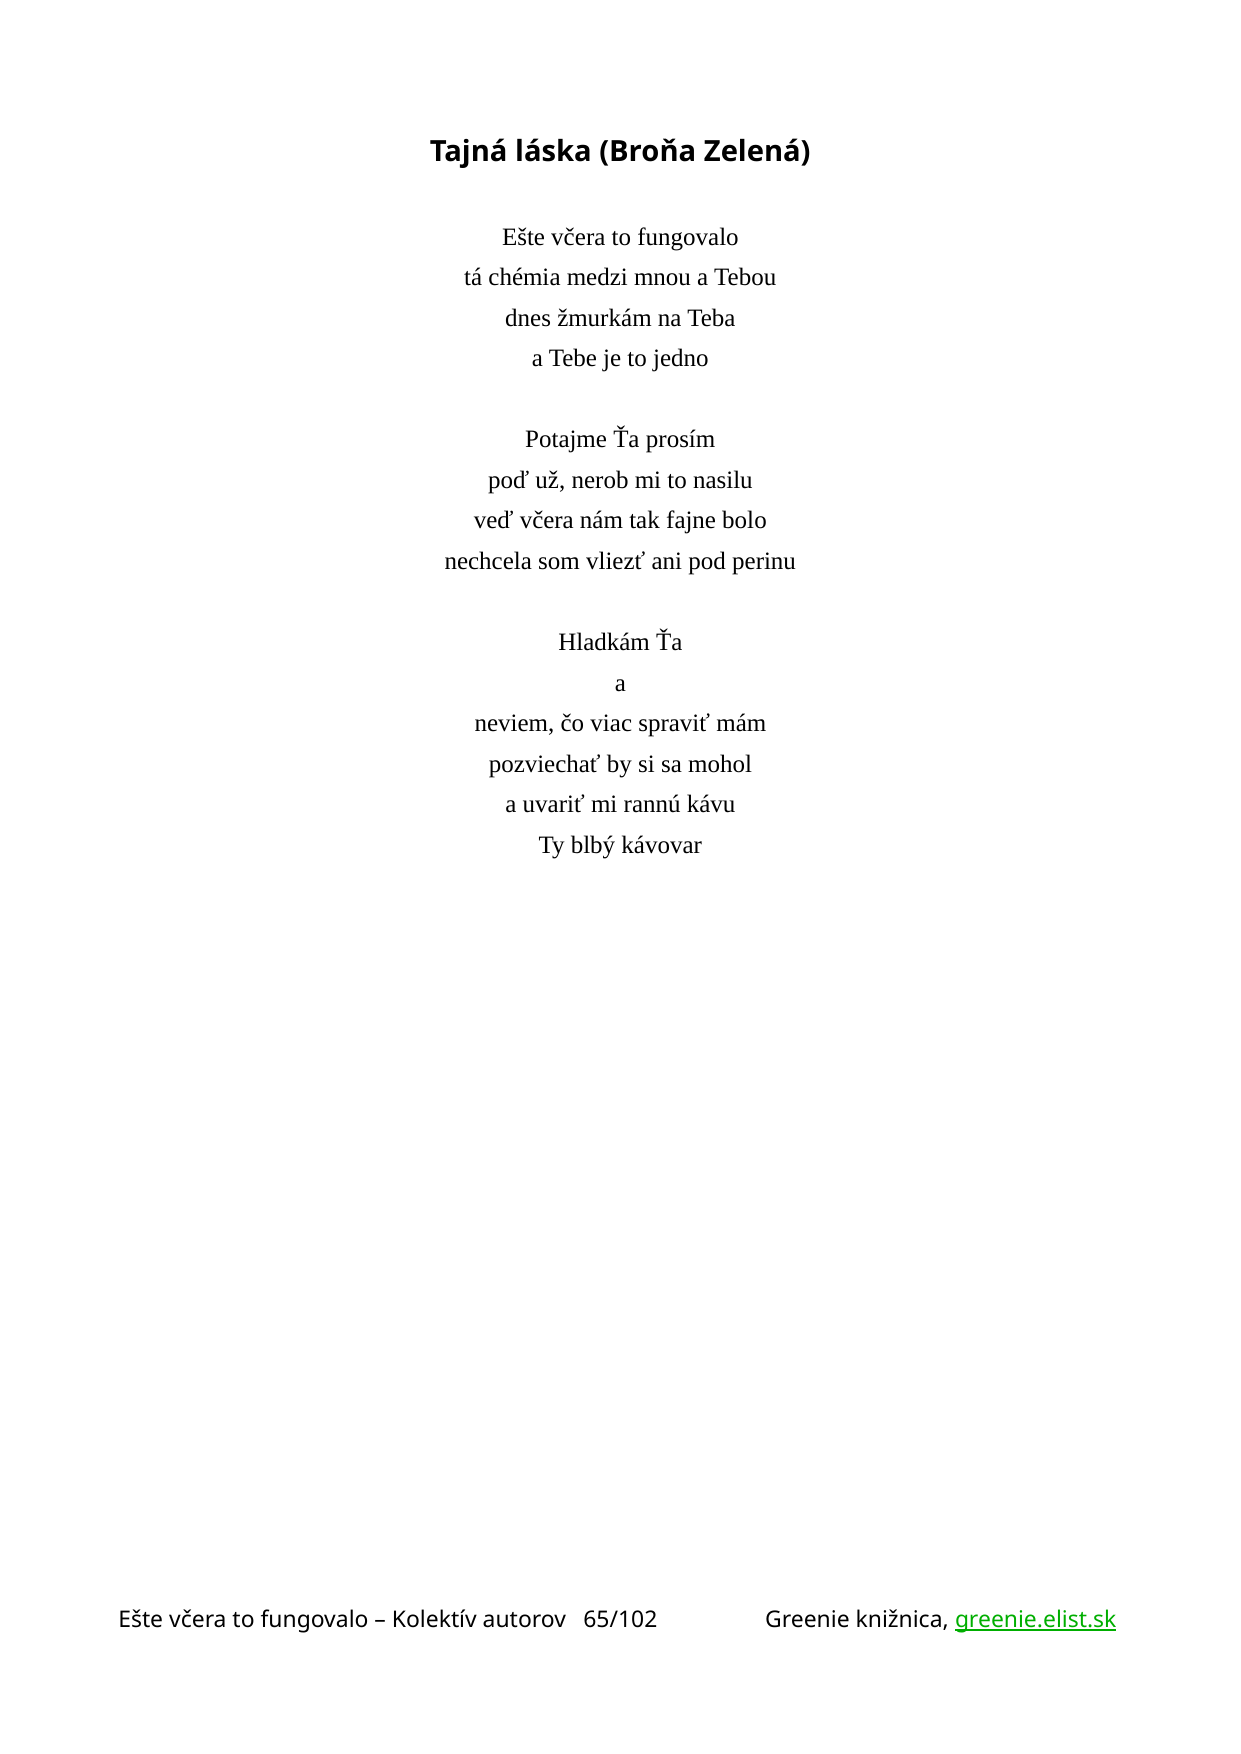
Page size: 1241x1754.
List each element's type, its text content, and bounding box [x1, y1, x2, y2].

text poď už, nerob mi to nasilu [118, 465, 1122, 494]
text nechcela som vliezť ani pod perinu [118, 546, 1122, 575]
subtitle Tajná láska (Broňa Zelená) [118, 130, 1122, 169]
text a Tebe je to jedno [118, 343, 1122, 372]
text Hladkám Ťa [118, 627, 1122, 656]
text veď včera nám tak fajne bolo [118, 506, 1122, 534]
text dnes žmurkám na Teba [118, 303, 1122, 332]
text pozviechať by si sa mohol [118, 749, 1122, 777]
text Ešte včera to fungovalo [118, 222, 1122, 251]
text neviem, čo viac spraviť mám [118, 708, 1122, 737]
text tá chémia medzi mnou a Tebou [118, 262, 1122, 291]
text a uvariť mi rannú kávu [118, 789, 1122, 818]
text Ty blbý kávovar [118, 830, 1122, 858]
text Potajme Ťa prosím [118, 424, 1122, 453]
text a [118, 668, 1122, 696]
